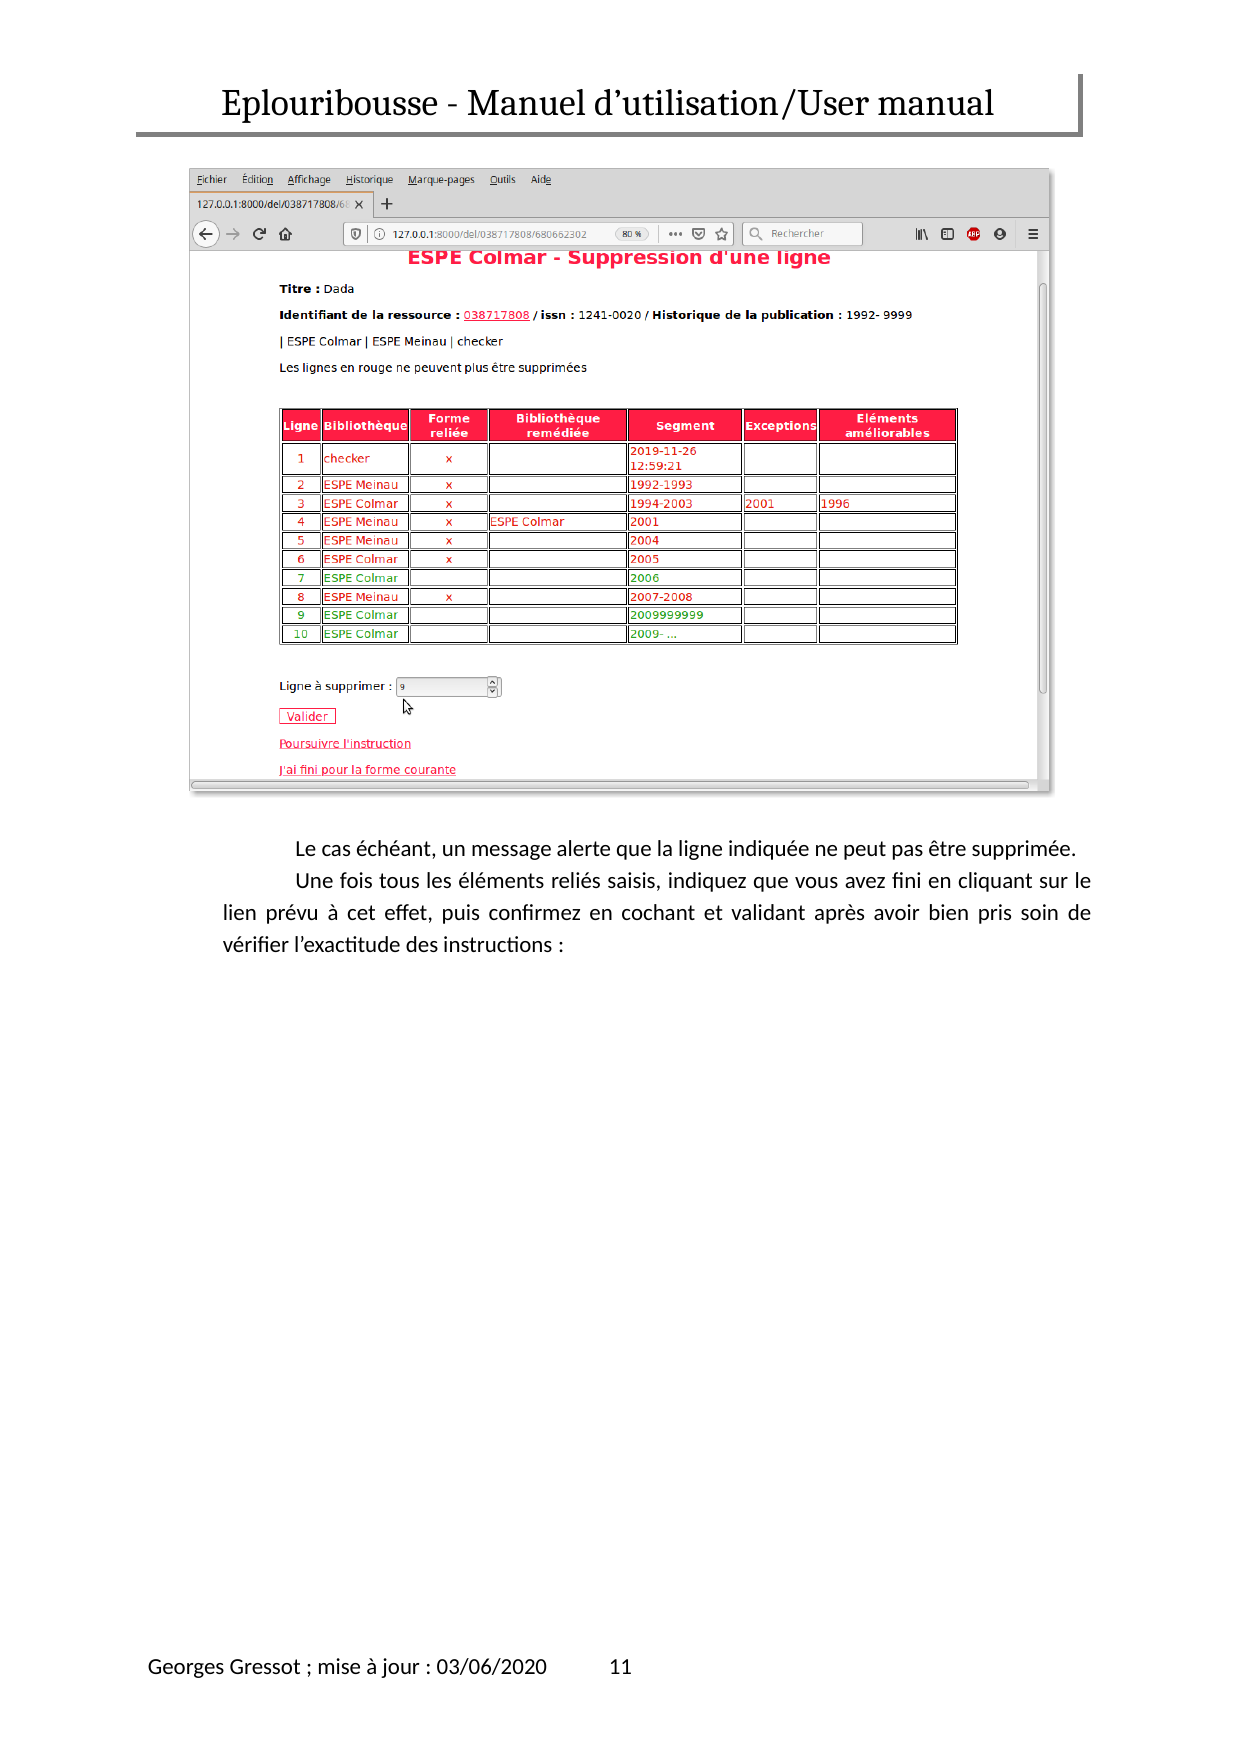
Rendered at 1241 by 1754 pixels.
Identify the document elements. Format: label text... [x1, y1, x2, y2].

list Une fois tous les éléments reliés saisis, indiquez que vous avez fini en cliquant sur le lien prévu à cet effet, puis confirmez en cochant et validant après avoir bien pris soin de vérifier l’exactitude des instructions : [223, 866, 1093, 958]
picture [185, 164, 1055, 798]
list Le cas échéant, un message alerte que la ligne indiquée ne peut pas être supprimée. [223, 834, 1093, 862]
